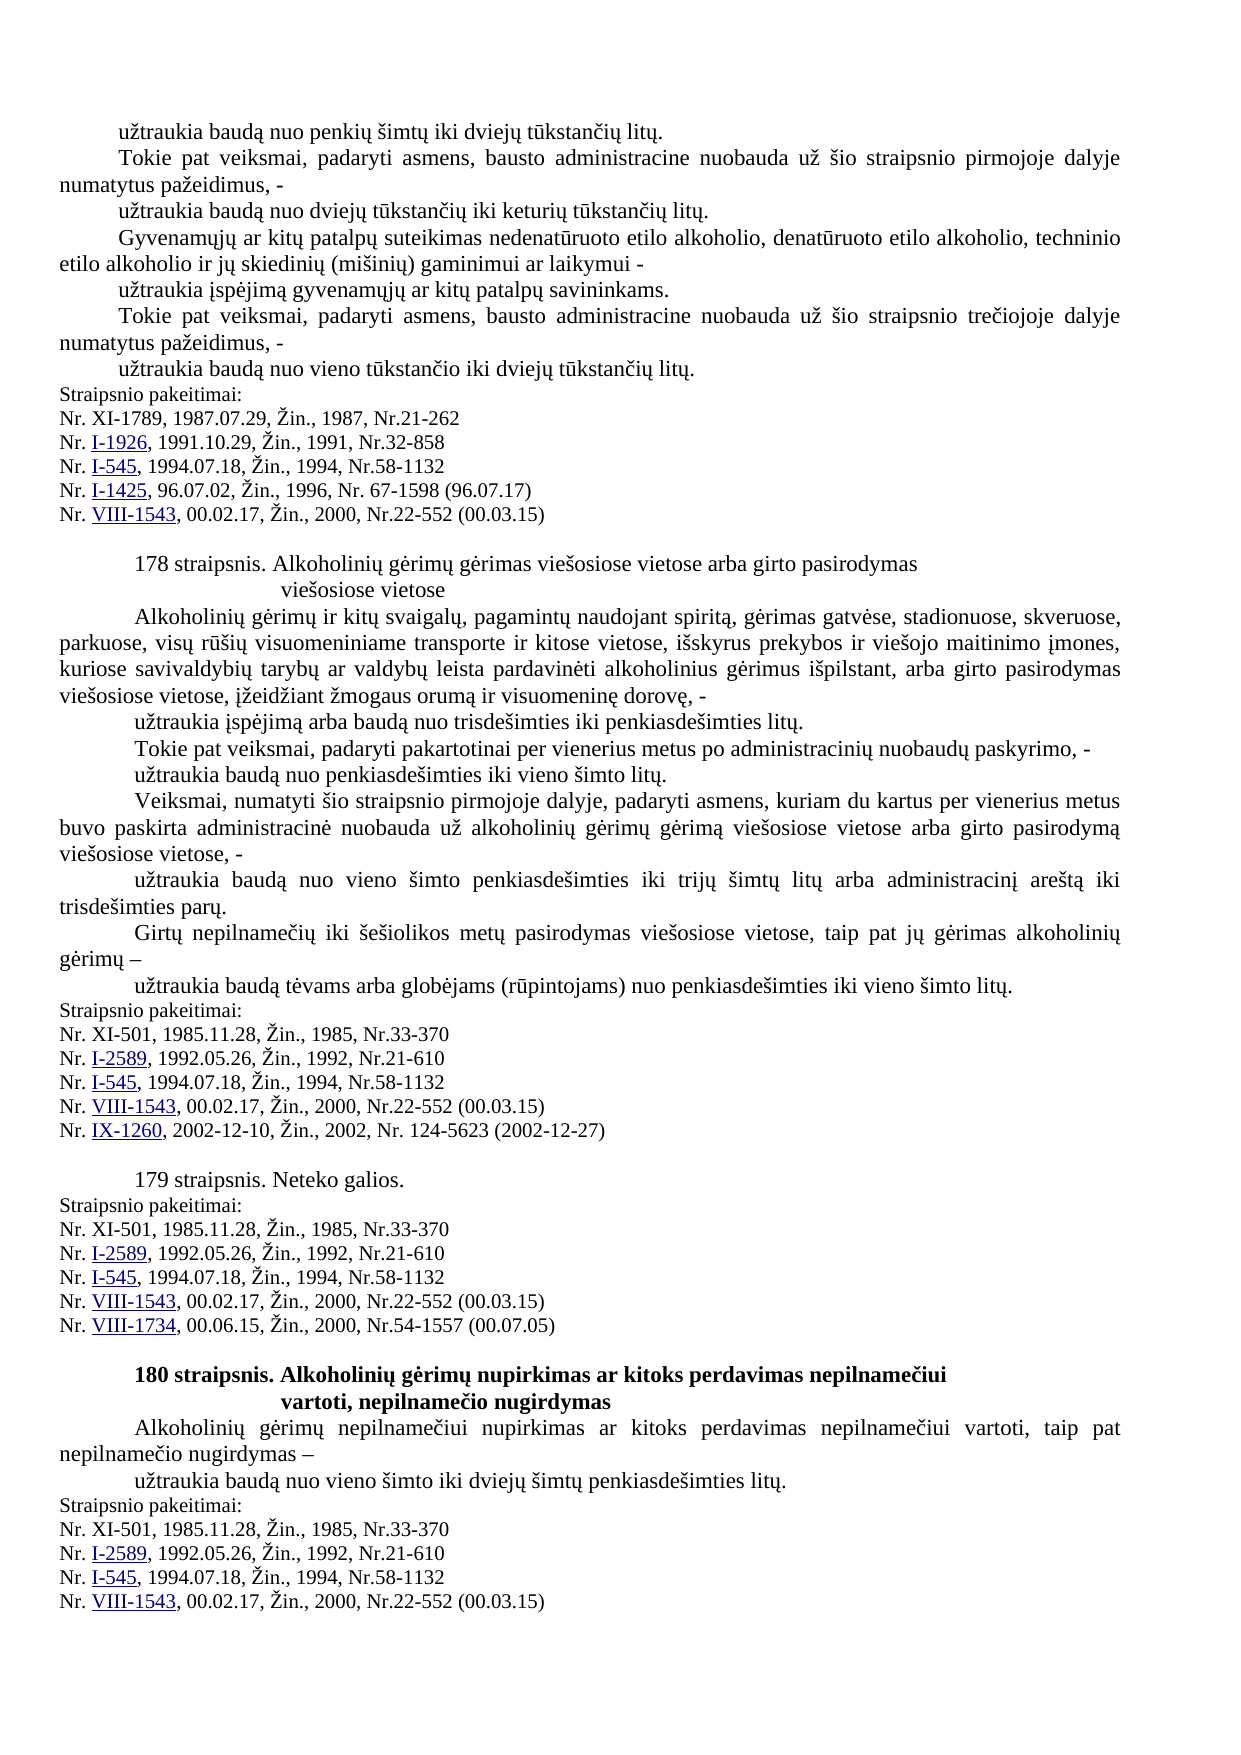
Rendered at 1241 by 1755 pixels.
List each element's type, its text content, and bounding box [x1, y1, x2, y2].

text Nr. VIII-1543, 00.02.17, Žin., 2000, Nr.22-552 (00.03.15) [59, 502, 1122, 526]
text Straipsnio pakeitimai: [59, 998, 1122, 1022]
text Nr. XI-501, 1985.11.28, Žin., 1985, Nr.33-370 [59, 1517, 1122, 1541]
text Nr. I-1926, 1991.10.29, Žin., 1991, Nr.32-858 [59, 430, 1122, 454]
text Veiksmai, numatyti šio straipsnio pirmojoje dalyje, padaryti asmens, kuriam du kartus per vienerius metus buvo paskirta administracinė nuobauda už alkoholinių gėrimų gėrimą viešosiose vietose arba girto pasirodymą viešosiose vietose, - [59, 787, 1122, 866]
text Straipsnio pakeitimai: [59, 1493, 1122, 1517]
text Nr. I-545, 1994.07.18, Žin., 1994, Nr.58-1132 [59, 1070, 1122, 1094]
text Nr. I-2589, 1992.05.26, Žin., 1992, Nr.21-610 [59, 1241, 1122, 1265]
text 180 straipsnis. Alkoholinių gėrimų nupirkimas ar kitoks perdavimas nepilnamečiui [59, 1361, 1122, 1388]
text Nr. VIII-1543, 00.02.17, Žin., 2000, Nr.22-552 (00.03.15) [59, 1289, 1122, 1313]
text Tokie pat veiksmai, padaryti pakartotinai per vienerius metus po administracinių nuobaudų paskyrimo, - [59, 734, 1122, 761]
text Nr. I-545, 1994.07.18, Žin., 1994, Nr.58-1132 [59, 454, 1122, 478]
text viešosiose vietose [281, 576, 1122, 603]
text Straipsnio pakeitimai: [59, 1193, 1122, 1217]
text užtraukia baudą nuo vieno šimto penkiasdešimties iki trijų šimtų litų arba administracinį areštą iki trisdešimties parų. [59, 866, 1122, 919]
text užtraukia baudą nuo penkių šimtų iki dviejų tūkstančių litų. [59, 118, 1122, 144]
text Alkoholinių gėrimų nepilnamečiui nupirkimas ar kitoks perdavimas nepilnamečiui vartoti, taip pat nepilnamečio nugirdymas – [59, 1414, 1122, 1467]
text Gyvenamųjų ar kitų patalpų suteikimas nedenatūruoto etilo alkoholio, denatūruoto etilo alkoholio, techninio etilo alkoholio ir jų skiedinių (mišinių) gaminimui ar laikymui - [59, 223, 1122, 276]
text užtraukia baudą nuo dviejų tūkstančių iki keturių tūkstančių litų. [59, 197, 1122, 223]
text Nr. VIII-1543, 00.02.17, Žin., 2000, Nr.22-552 (00.03.15) [59, 1094, 1122, 1118]
text Straipsnio pakeitimai: [59, 382, 1122, 406]
text 178 straipsnis. Alkoholinių gėrimų gėrimas viešosiose vietose arba girto pasirodymas [134, 550, 1122, 576]
text Nr. VIII-1543, 00.02.17, Žin., 2000, Nr.22-552 (00.03.15) [59, 1589, 1122, 1613]
text užtraukia baudą nuo vieno tūkstančio iki dviejų tūkstančių litų. [59, 355, 1122, 382]
text Nr. I-545, 1994.07.18, Žin., 1994, Nr.58-1132 [59, 1565, 1122, 1589]
text Nr. VIII-1734, 00.06.15, Žin., 2000, Nr.54-1557 (00.07.05) [59, 1313, 1122, 1337]
text Nr. XI-1789, 1987.07.29, Žin., 1987, Nr.21-262 [59, 406, 1122, 430]
text Nr. I-2589, 1992.05.26, Žin., 1992, Nr.21-610 [59, 1046, 1122, 1070]
text Nr. I-1425, 96.07.02, Žin., 1996, Nr. 67-1598 (96.07.17) [59, 478, 1122, 502]
text Nr. XI-501, 1985.11.28, Žin., 1985, Nr.33-370 [59, 1217, 1122, 1241]
text Tokie pat veiksmai, padaryti asmens, bausto administracine nuobauda už šio straipsnio pirmojoje dalyje numatytus pažeidimus, - [59, 144, 1122, 197]
text Nr. IX-1260, 2002-12-10, Žin., 2002, Nr. 124-5623 (2002-12-27) [59, 1118, 1122, 1142]
text užtraukia įspėjimą arba baudą nuo trisdešimties iki penkiasdešimties litų. [59, 708, 1122, 734]
text užtraukia baudą nuo penkiasdešimties iki vieno šimto litų. [59, 761, 1122, 787]
text vartoti, nepilnamečio nugirdymas [59, 1388, 1122, 1414]
text Nr. I-545, 1994.07.18, Žin., 1994, Nr.58-1132 [59, 1265, 1122, 1289]
text Girtų nepilnamečių iki šešiolikos metų pasirodymas viešosiose vietose, taip pat jų gėrimas alkoholinių gėrimų – [59, 919, 1122, 972]
text Alkoholinių gėrimų ir kitų svaigalų, pagamintų naudojant spiritą, gėrimas gatvėse, stadionuose, skveruose, parkuose, visų rūšių visuomeniniame transporte ir kitose vietose, išskyrus prekybos ir viešojo maitinimo įmones, kuriose savivaldybių tarybų ar valdybų leista pardavinėti alkoholinius gėrimus išpilstant, arba girto pasirodymas viešosiose vietose, įžeidžiant žmogaus orumą ir visuomeninę dorovę, - [59, 603, 1122, 708]
text užtraukia baudą tėvams arba globėjams (rūpintojams) nuo penkiasdešimties iki vieno šimto litų. [59, 972, 1122, 998]
text užtraukia įspėjimą gyvenamųjų ar kitų patalpų savininkams. [59, 276, 1122, 303]
text Nr. I-2589, 1992.05.26, Žin., 1992, Nr.21-610 [59, 1541, 1122, 1565]
text Nr. XI-501, 1985.11.28, Žin., 1985, Nr.33-370 [59, 1022, 1122, 1046]
text Tokie pat veiksmai, padaryti asmens, bausto administracine nuobauda už šio straipsnio trečiojoje dalyje numatytus pažeidimus, - [59, 303, 1122, 355]
text užtraukia baudą nuo vieno šimto iki dviejų šimtų penkiasdešimties litų. [59, 1467, 1122, 1493]
text 179 straipsnis. Neteko galios. [59, 1167, 1122, 1193]
